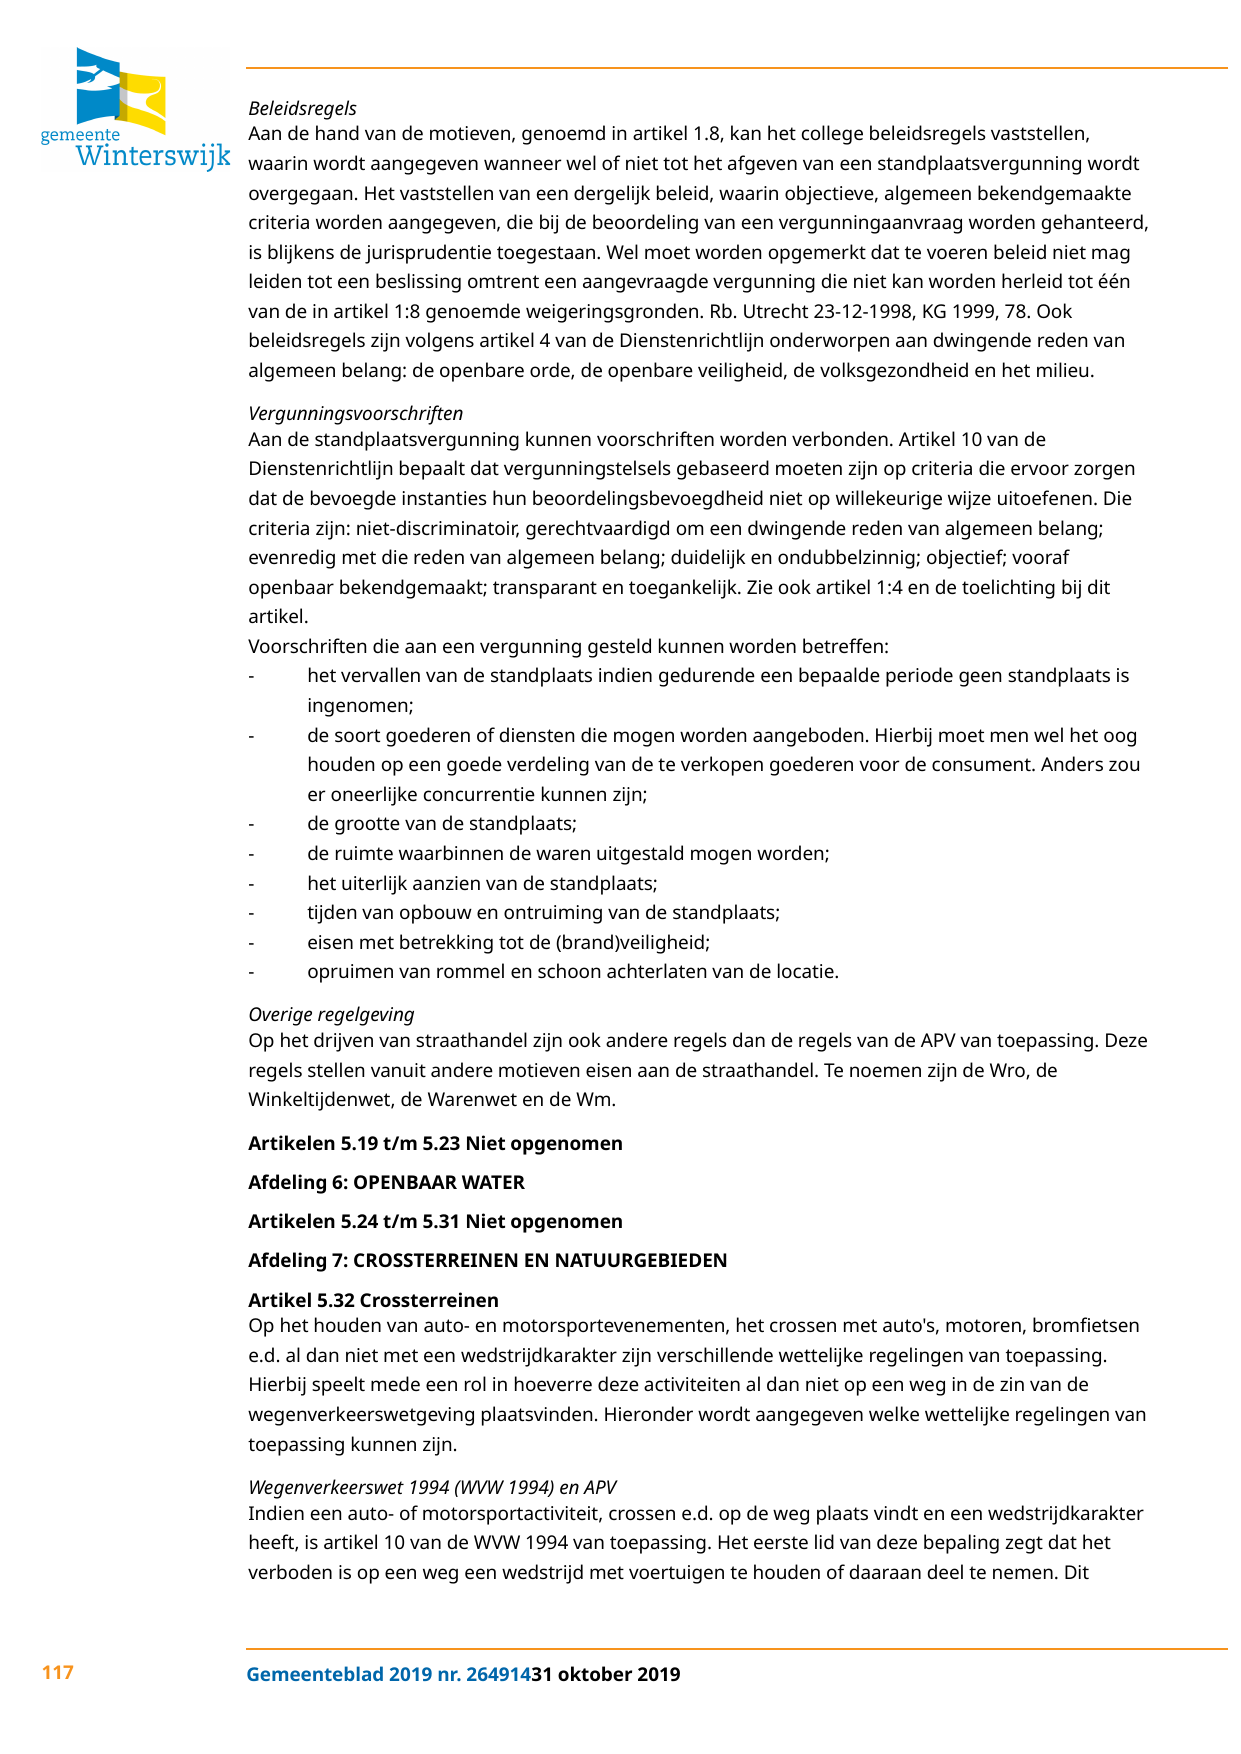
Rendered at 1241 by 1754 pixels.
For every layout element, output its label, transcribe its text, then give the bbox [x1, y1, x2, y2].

text Wegenverkeerswet 1994 (WVW 1994) en APV [248, 1474, 1152, 1500]
list de ruimte waarbinnen de waren uitgestald mogen worden; [248, 840, 1152, 866]
text Voorschriften die aan een vergunning gesteld kunnen worden betreffen: [248, 633, 1152, 659]
text Overige regelgeving [248, 1002, 1152, 1027]
text Artikelen 5.19 t/m 5.23 Niet opgenomen [248, 1130, 1152, 1155]
list tijden van opbouw en ontruiming van de standplaats; [248, 899, 1152, 925]
list eisen met betrekking tot de (brand)veiligheid; [248, 929, 1152, 955]
text Afdeling 7: CROSSTERREINEN EN NATUURGEBIEDEN [248, 1247, 1152, 1273]
text Afdeling 6: OPENBAAR WATER [248, 1169, 1152, 1195]
picture [225, 153, 231, 162]
text Op het drijven van straathandel zijn ook andere regels dan de regels van de APV van toepassing. Deze regels stellen vanuit andere motieven eisen aan de straathandel. Te noemen zijn de Wro, de Winkeltijdenwet, de Warenwet en de Wm. [248, 1027, 1152, 1112]
text Artikel 5.32 Crossterreinen [248, 1287, 1152, 1312]
text Aan de standplaatsvergunning kunnen voorschriften worden verbonden. Artikel 10 van de Dienstenrichtlijn bepaalt dat vergunningstelsels gebaseerd moeten zijn op criteria die ervoor zorgen dat de bevoegde instanties hun beoordelingsbevoegdheid niet op willekeurige wijze uitoefenen. Die criteria zijn: niet-discriminatoir, gerechtvaardigd om een dwingende reden van algemeen belang; evenredig met die reden van algemeen belang; duidelijk en ondubbelzinnig; objectief; vooraf openbaar bekendgemaakt; transparant en toegankelijk. Zie ook artikel 1:4 en de toelichting bij dit artikel. [248, 426, 1152, 629]
picture [41, 47, 231, 172]
list de soort goederen of diensten die mogen worden aangeboden. Hierbij moet men wel het oog houden op een goede verdeling van de te verkopen goederen voor de consument. Anders zou er oneerlijke concurrentie kunnen zijn; [248, 722, 1152, 807]
text Vergunningsvoorschriften [248, 400, 1152, 426]
text Op het houden van auto- en motorsportevenementen, het crossen met auto's, motoren, bromfietsen e.d. al dan niet met een wedstrijdkarakter zijn verschillende wettelijke regelingen van toepassing. Hierbij speelt mede een rol in hoeverre deze activiteiten al dan niet op een weg in de zin van de wegenverkeerswetgeving plaatsvinden. Hieronder wordt aangegeven welke wettelijke regelingen van toepassing kunnen zijn. [248, 1312, 1152, 1457]
list de grootte van de standplaats; [248, 811, 1152, 836]
text Aan de hand van de motieven, genoemd in artikel 1.8, kan het college beleidsregels vaststellen, waarin wordt aangegeven wanneer wel of niet tot het afgeven van een standplaatsvergunning wordt overgegaan. Het vaststellen van een dergelijk beleid, waarin objectieve, algemeen bekendgemaakte criteria worden aangegeven, die bij de beoordeling van een vergunningaanvraag worden gehanteerd, is blijkens de jurisprudentie toegestaan. Wel moet worden opgemerkt dat te voeren beleid niet mag leiden tot een beslissing omtrent een aangevraagde vergunning die niet kan worden herleid tot één van de in artikel 1:8 genoemde weigeringsgronden. Rb. Utrecht 23-12-1998, KG 1999, 78. Ook beleidsregels zijn volgens artikel 4 van de Dienstenrichtlijn onderworpen aan dwingende reden van algemeen belang: de openbare orde, de openbare veiligheid, de volksgezondheid en het milieu. [248, 121, 1152, 383]
list het vervallen van de standplaats indien gedurende een bepaalde periode geen standplaats is ingenomen; [248, 663, 1152, 718]
list opruimen van rommel en schoon achterlaten van de locatie. [248, 958, 1152, 984]
text Artikelen 5.24 t/m 5.31 Niet opgenomen [248, 1208, 1152, 1234]
text Beleidsregels [248, 95, 1152, 121]
text Indien een auto- of motorsportactiviteit, crossen e.d. op de weg plaats vindt en een wedstrijdkarakter heeft, is artikel 10 van de WVW 1994 van toepassing. Het eerste lid van deze bepaling zegt dat het verboden is op een weg een wedstrijd met voertuigen te houden of daaraan deel te nemen. Dit [248, 1500, 1152, 1584]
list het uiterlijk aanzien van de standplaats; [248, 870, 1152, 896]
